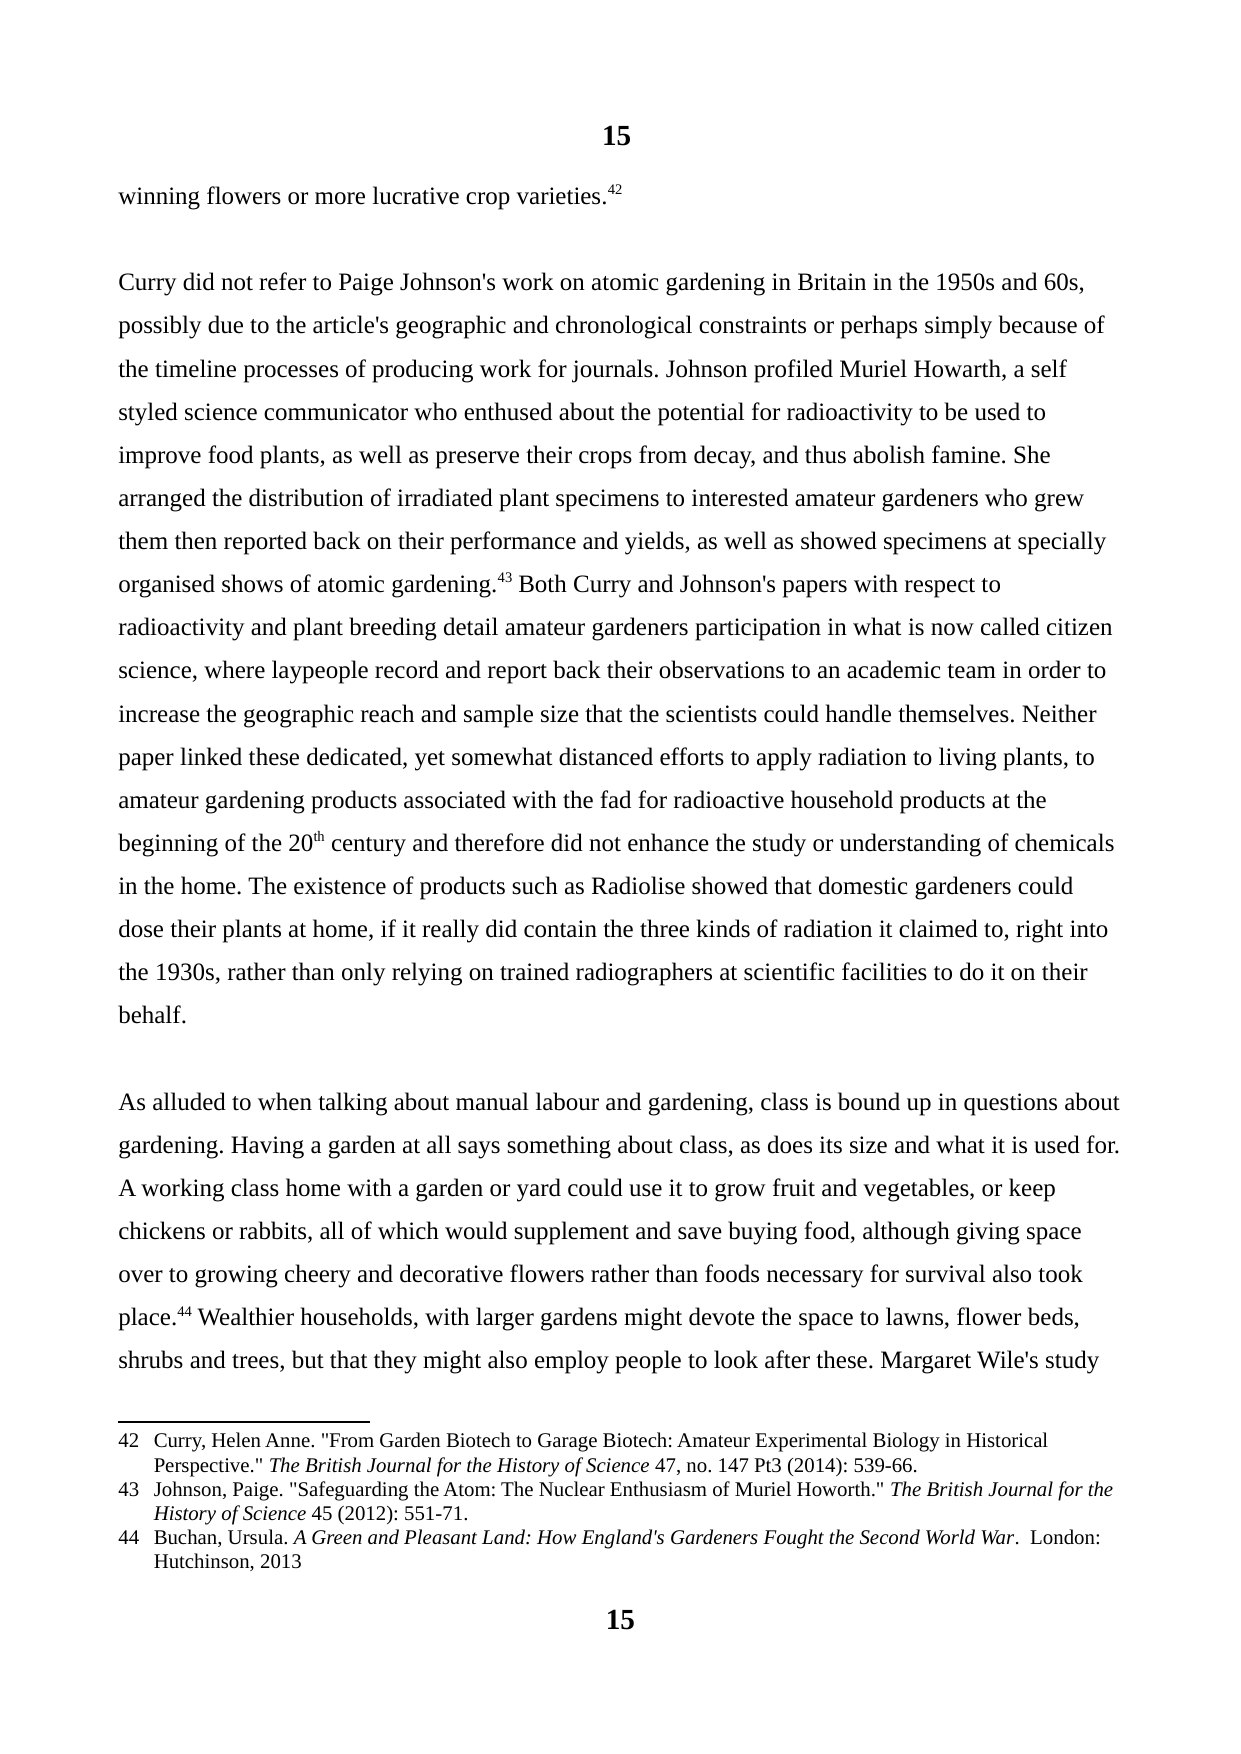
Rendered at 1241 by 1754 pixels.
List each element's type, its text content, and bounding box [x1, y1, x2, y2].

text Curry, Helen Anne. "From Garden Biotech to Garage Biotech: Amateur Experimental Biology in Historical Perspective." The British Journal for the History of Science 47, no. 147 Pt3 (2014): 539-66. [118, 1428, 1122, 1477]
text As alluded to when talking about manual labour and gardening, class is bound up in questions about gardening. Having a garden at all says something about class, as does its size and what it is used for. A working class home with a garden or yard could use it to grow fruit and vegetables, or keep chickens or rabbits, all of which would supplement and save buying food, although giving space over to growing cheery and decorative flowers rather than foods necessary for survival also took place. Wealthier households, with larger gardens might devote the space to lawns, flower beds, shrubs and trees, but that they might also employ people to look after these. Margaret Wile's study [118, 1087, 1122, 1374]
text Buchan, Ursula. A Green and Pleasant Land: How England's Gardeners Fought the Second World War. London: Hutchinson, 2013 [118, 1525, 1122, 1573]
text Johnson, Paige. "Safeguarding the Atom: The Nuclear Enthusiasm of Muriel Howorth." The British Journal for the History of Science 45 (2012): 551-71. [118, 1477, 1122, 1525]
text Curry did not refer to Paige Johnson's work on atomic gardening in Britain in the 1950s and 60s, possibly due to the article's geographic and chronological constraints or perhaps simply because of the timeline processes of producing work for journals. Johnson profiled Muriel Howarth, a self styled science communicator who enthused about the potential for radioactivity to be used to improve food plants, as well as preserve their crops from decay, and thus abolish famine. She arranged the distribution of irradiated plant specimens to interested amateur gardeners who grew them then reported back on their performance and yields, as well as showed specimens at specially organised shows of atomic gardening. Both Curry and Johnson's papers with respect to radioactivity and plant breeding detail amateur gardeners participation in what is now called citizen science, where laypeople record and report back their observations to an academic team in order to increase the geographic reach and sample size that the scientists could handle themselves. Neither paper linked these dedicated, yet somewhat distanced efforts to apply radiation to living plants, to amateur gardening products associated with the fad for radioactive household products at the beginning of the 20th century and therefore did not enhance the study or understanding of chemicals in the home. The existence of products such as Radiolise showed that domestic gardeners could dose their plants at home, if it really did contain the three kinds of radiation it claimed to, right into the 1930s, rather than only relying on trained radiographers at scientific facilities to do it on their behalf. [118, 267, 1122, 1029]
text winning flowers or more lucrative crop varieties. [118, 181, 1122, 210]
